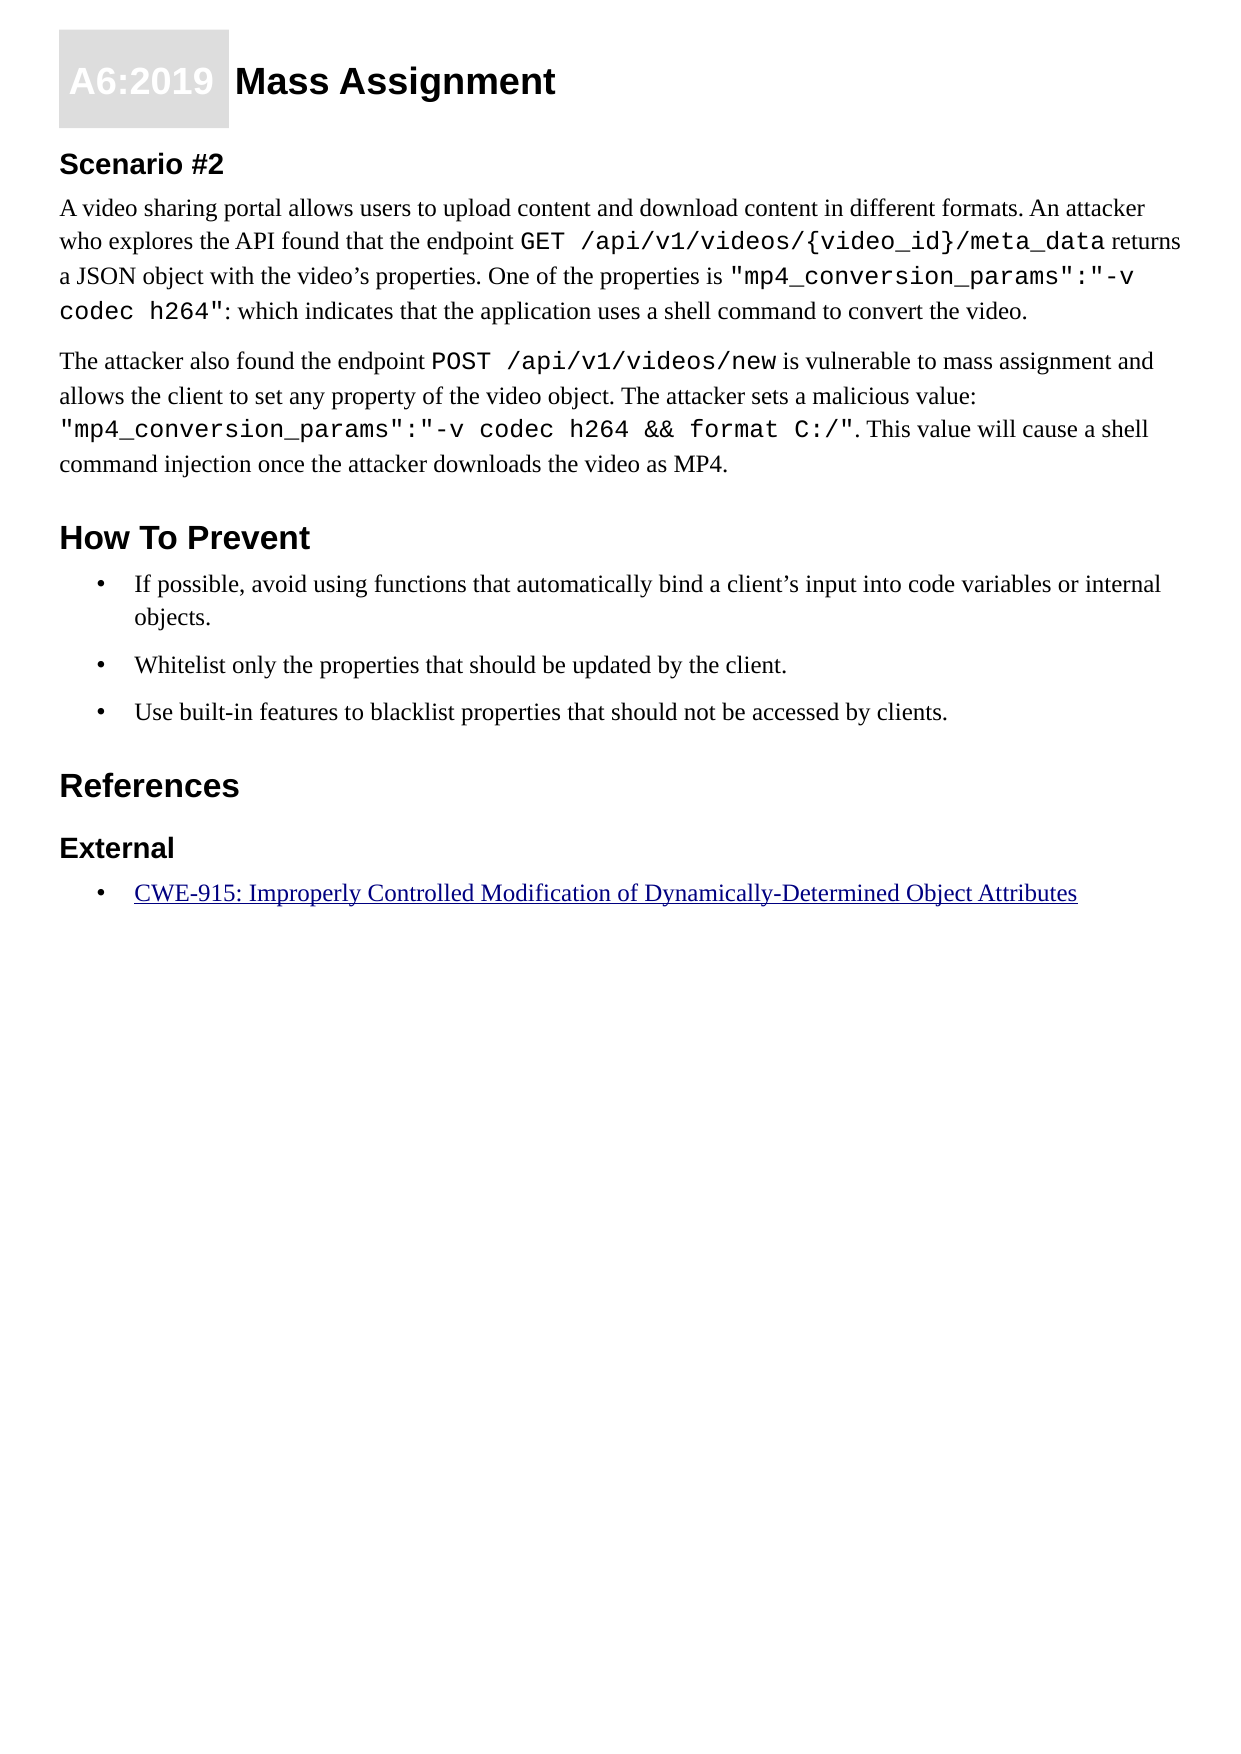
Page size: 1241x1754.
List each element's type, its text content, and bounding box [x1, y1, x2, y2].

subtitle How To Prevent [59, 518, 1181, 557]
list Use built-in features to blacklist properties that should not be accessed by clients. [97, 697, 1181, 726]
subtitle Scenario #2 [59, 147, 1181, 181]
subtitle References [59, 766, 1181, 804]
list Whitelist only the properties that should be updated by the client. [97, 650, 1181, 678]
list CWE-915: Improperly Controlled Modification of Dynamically-Determined Object Attributes [97, 878, 1181, 906]
text The attacker also found the endpoint POST /api/v1/videos/new is vulnerable to mass assignment and allows the client to set any property of the video object. The attacker sets a malicious value: "mp4_conversion_params":"-v codec h264 && format C:/". This value will cause a shell command injection once the attacker downloads the video as MP4. [59, 346, 1181, 478]
subtitle External [59, 831, 1181, 865]
list If possible, avoid using functions that automatically bind a client’s input into code variables or internal objects. [97, 569, 1181, 631]
text A video sharing portal allows users to upload content and download content in different formats. An attacker who explores the API found that the endpoint GET /api/v1/videos/{video_id}/meta_data returns a JSON object with the video’s properties. One of the properties is "mp4_conversion_params":"-v codec h264": which indicates that the application uses a shell command to convert the video. [59, 193, 1181, 327]
